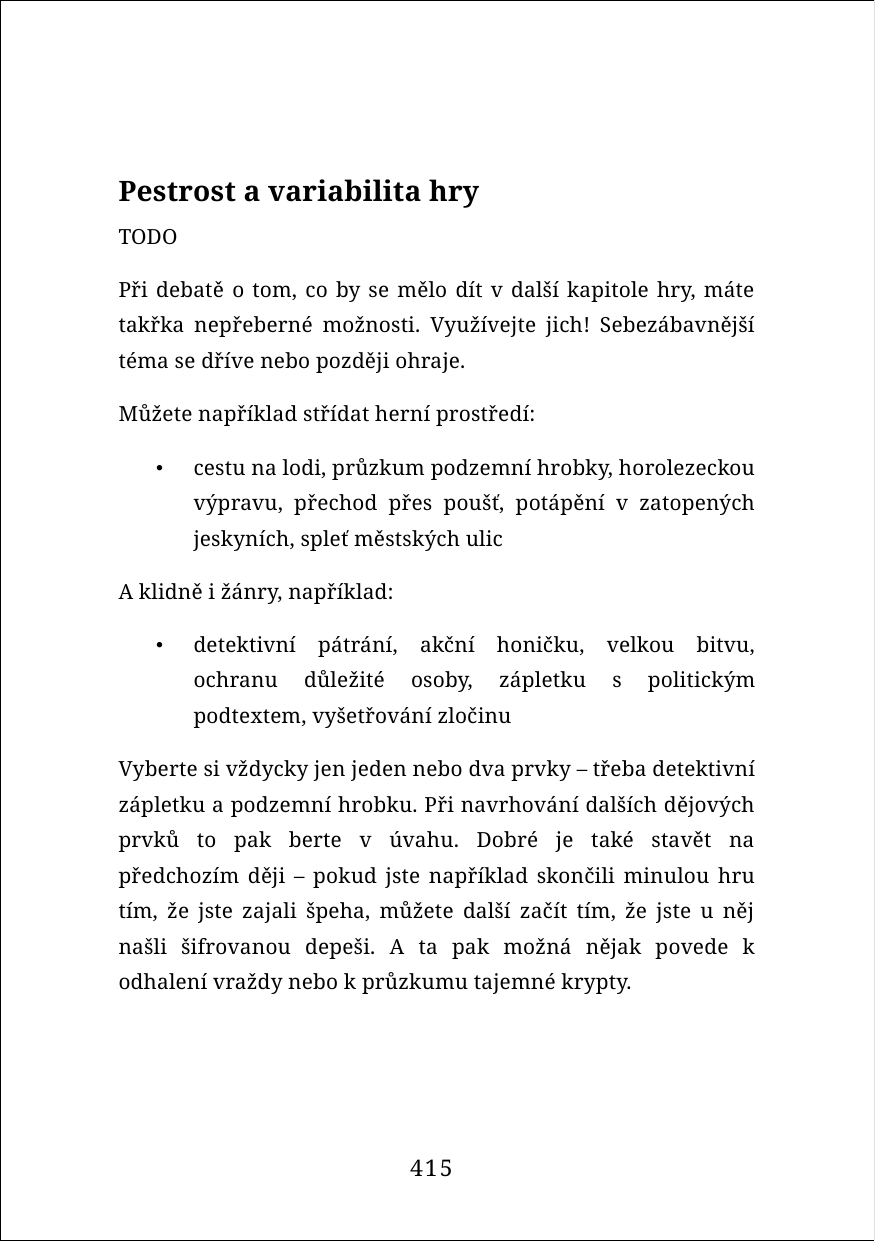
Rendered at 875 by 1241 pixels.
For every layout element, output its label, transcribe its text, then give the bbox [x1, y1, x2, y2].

list cestu na lodi, průzkum podzemní hrobky, horolezeckou výpravu, přechod přes poušť, potápění v zatopených jeskyních, spleť městských ulic [156, 453, 756, 552]
list detektivní pátrání, akční honičku, velkou bitvu, ochranu důležité osoby, zápletku s politickým podtextem, vyšetřování zločinu [156, 630, 756, 729]
text TODO [118, 222, 756, 250]
text Vyberte si vždycky jen jeden nebo dva prvky – třeba detektivní zápletku a podzemní hrobku. Při navrhování dalších dějových prvků to pak berte v úvahu. Dobré je také stavět na předchozím ději – pokud jste například skončili minulou hru tím, že jste zajali špeha, můžete další začít tím, že jste u něj našli šifrovanou depeši. A ta pak možná nějak povede k odhalení vraždy nebo k průzkumu tajemné krypty. [118, 754, 756, 996]
text Při debatě o tom, co by se mělo dít v další kapitole hry, máte takřka nepřeberné možnosti. Využívejte jich! Sebezábavnější téma se dříve nebo později ohraje. [118, 275, 756, 374]
text Můžete například střídat herní prostředí: [118, 399, 756, 428]
subtitle Pestrost a variabilita hry [118, 172, 756, 210]
text A klidně i žánry, například: [118, 577, 756, 605]
